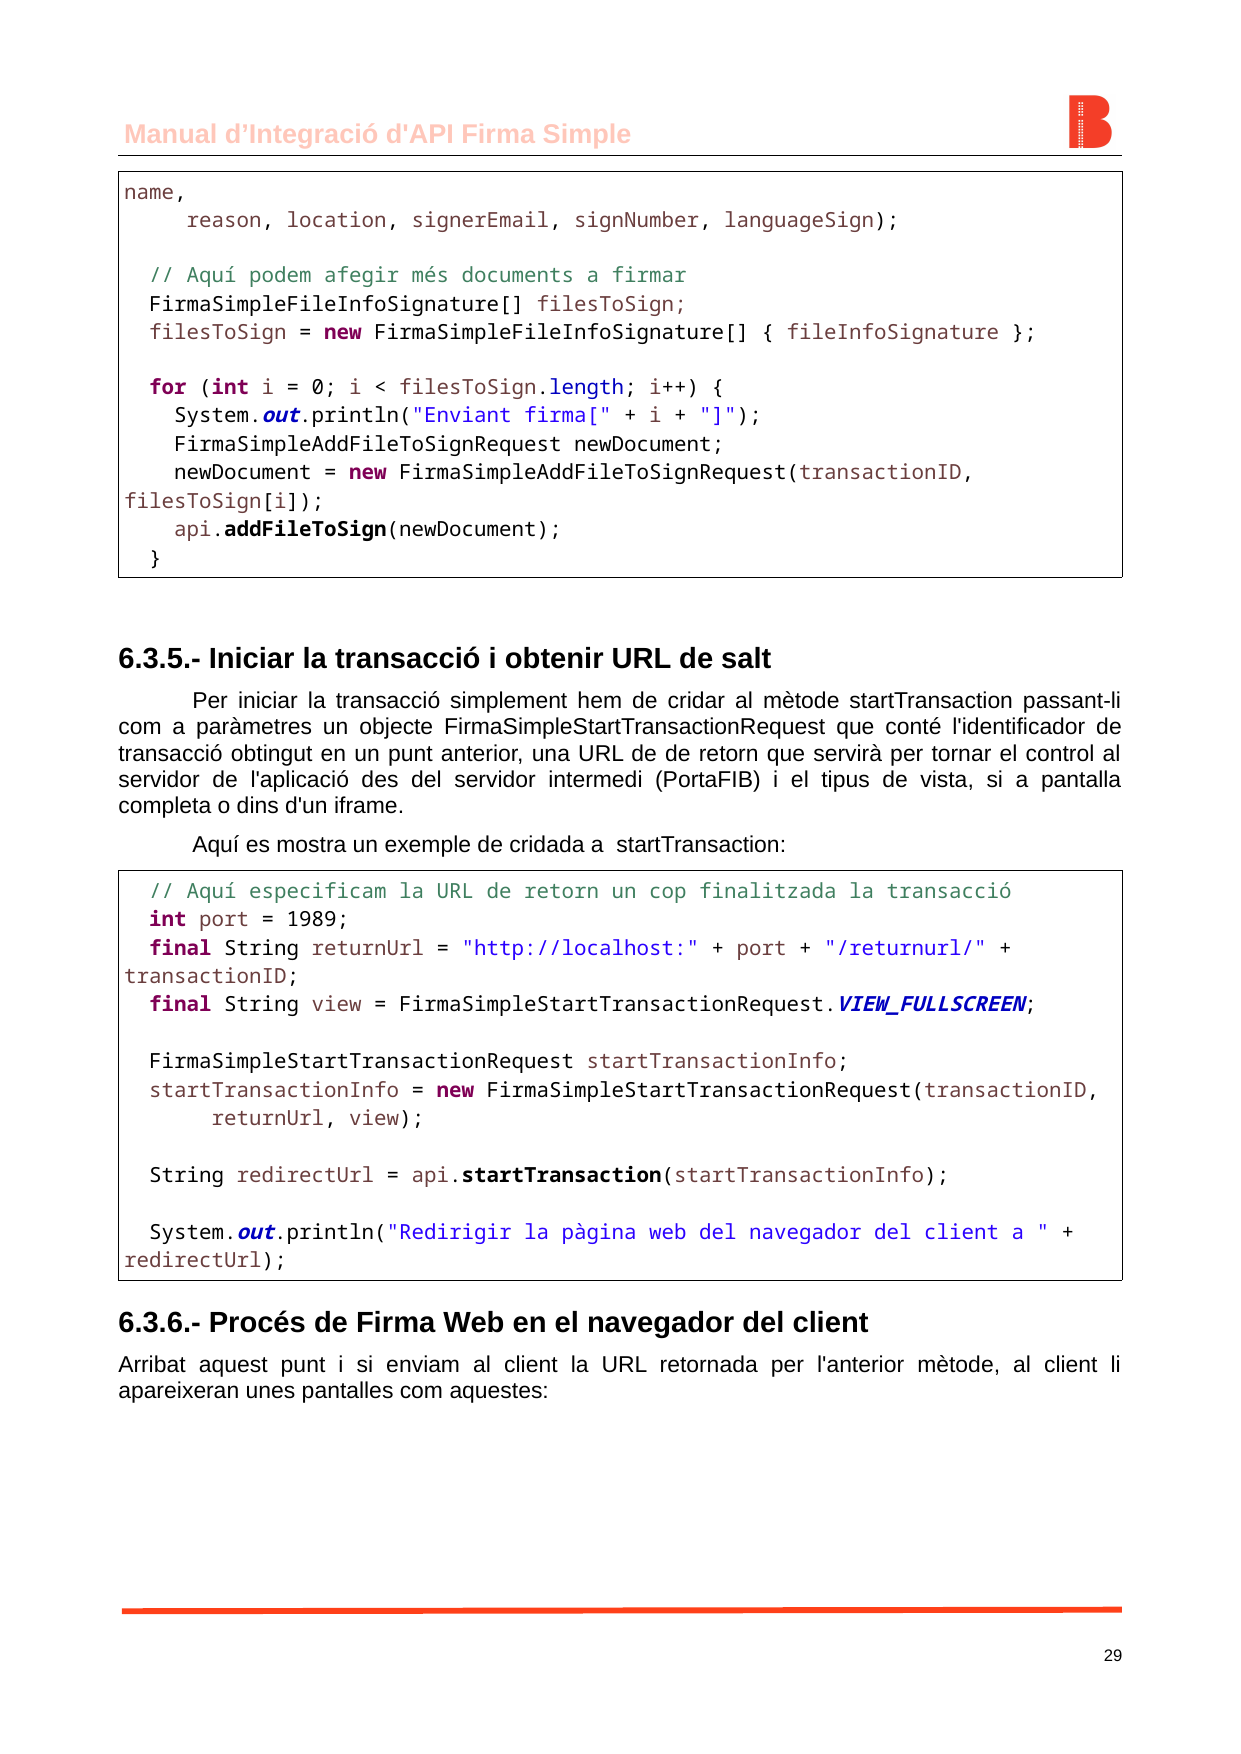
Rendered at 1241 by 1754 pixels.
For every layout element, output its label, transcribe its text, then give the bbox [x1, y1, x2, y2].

table_header // Aquí especificam la URL de retorn un cop finalitzada la transacció int port = 1989; final String returnUrl = "http://localhost:" + port + "/returnurl/" + transactionID; final String view = FirmaSimpleStartTransactionRequest.VIEW_FULLSCREEN; FirmaSimpleStartTransactionRequest startTransactionInfo; startTransactionInfo = new FirmaSimpleStartTransactionRequest(transactionID, returnUrl, view); String redirectUrl = api.startTransaction(startTransactionInfo); System.out.println("Redirigir la pàgina web del navegador del client a " + redirectUrl); [119, 871, 1122, 1279]
subtitle Iniciar la transacció i obtenir URL de salt [118, 641, 1122, 674]
table_header name, reason, location, signerEmail, signNumber, languageSign); // Aquí podem afegir més documents a firmar FirmaSimpleFileInfoSignature[] filesToSign; filesToSign = new FirmaSimpleFileInfoSignature[] { fileInfoSignature }; for (int i = 0; i < filesToSign.length; i++) { System.out.println("Enviant firma[" + i + "]"); FirmaSimpleAddFileToSignRequest newDocument; newDocument = new FirmaSimpleAddFileToSignRequest(transactionID, filesToSign[i]); api.addFileToSign(newDocument); } [119, 172, 1122, 577]
text Arribat aquest punt i si enviam al client la URL retornada per l'anterior mètode, al client li apareixeran unes pantalles com aquestes: [118, 1351, 1122, 1403]
picture [1063, 94, 1117, 150]
text Per iniciar la transacció simplement hem de cridar al mètode startTransaction passant-li com a paràmetres un objecte FirmaSimpleStartTransactionRequest que conté l'identificador de transacció obtingut en un punt anterior, una URL de de retorn que servirà per tornar el control al servidor de l'aplicació des del servidor intermedi (PortaFIB) i el tipus de vista, si a pantalla completa o dins d'un iframe. [118, 687, 1122, 818]
text Aquí es mostra un exemple de cridada a startTransaction: [118, 831, 1122, 857]
subtitle Procés de Firma Web en el navegador del client [118, 1305, 1122, 1338]
